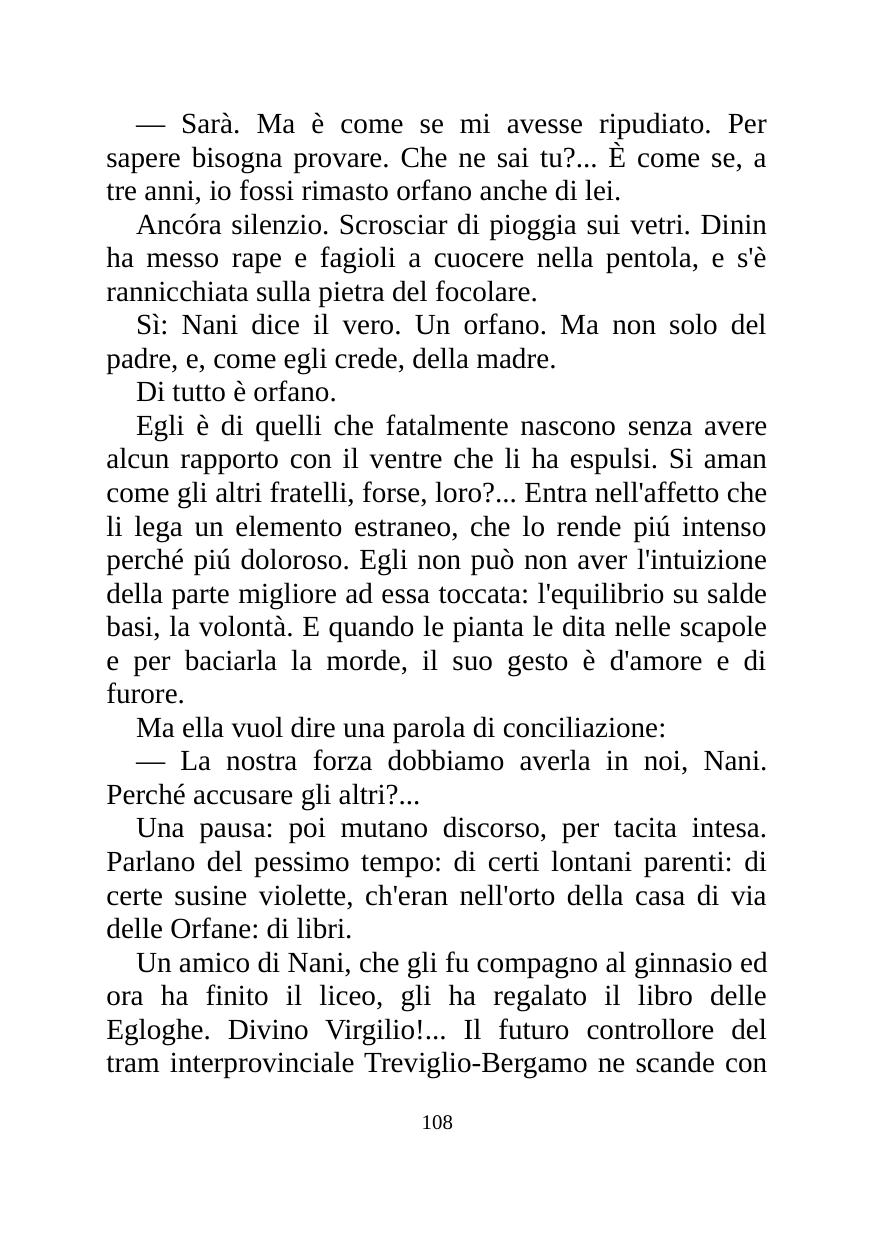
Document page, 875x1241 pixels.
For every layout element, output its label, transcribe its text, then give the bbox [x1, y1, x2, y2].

text Ma ella vuol dire una parola di conciliazione: [106, 710, 768, 743]
text Di tutto è orfano. [106, 374, 768, 408]
text Sì: Nani dice il vero. Un orfano. Ma non solo del padre, e, come egli crede, della madre. [106, 307, 768, 374]
text Egli è di quelli che fatalmente nascono senza avere alcun rapporto con il ventre che li ha espulsi. Si aman come gli altri fratelli, forse, loro?... Entra nell'affetto che li lega un elemento estraneo, che lo rende piú intenso perché piú doloroso. Egli non può non aver l'intuizione della parte migliore ad essa toccata: l'equilibrio su salde basi, la volontà. E quando le pianta le dita nelle scapole e per baciarla la morde, il suo gesto è d'amore e di furore. [106, 408, 768, 710]
text Ancóra silenzio. Scrosciar di pioggia sui vetri. Dinin ha messo rape e fagioli a cuocere nella pentola, e s'è rannicchiata sulla pietra del focolare. [106, 207, 768, 307]
text — Sarà. Ma è come se mi avesse ripudiato. Per sapere bisogna provare. Che ne sai tu?... È come se, a tre anni, io fossi rimasto orfano anche di lei. [106, 106, 768, 207]
text Una pausa: poi mutano discorso, per tacita intesa. Parlano del pessimo tempo: di certi lontani parenti: di certe susine violette, ch'eran nell'orto della casa di via delle Orfane: di libri. [106, 811, 768, 945]
text — La nostra forza dobbiamo averla in noi, Nani. Perché accusare gli altri?... [106, 743, 768, 811]
text Un amico di Nani, che gli fu compagno al ginnasio ed ora ha finito il liceo, gli ha regalato il libro delle Egloghe. Divino Virgilio!... Il futuro controllore del tram interprovinciale Treviglio-Bergamo ne scande con [106, 945, 768, 1079]
